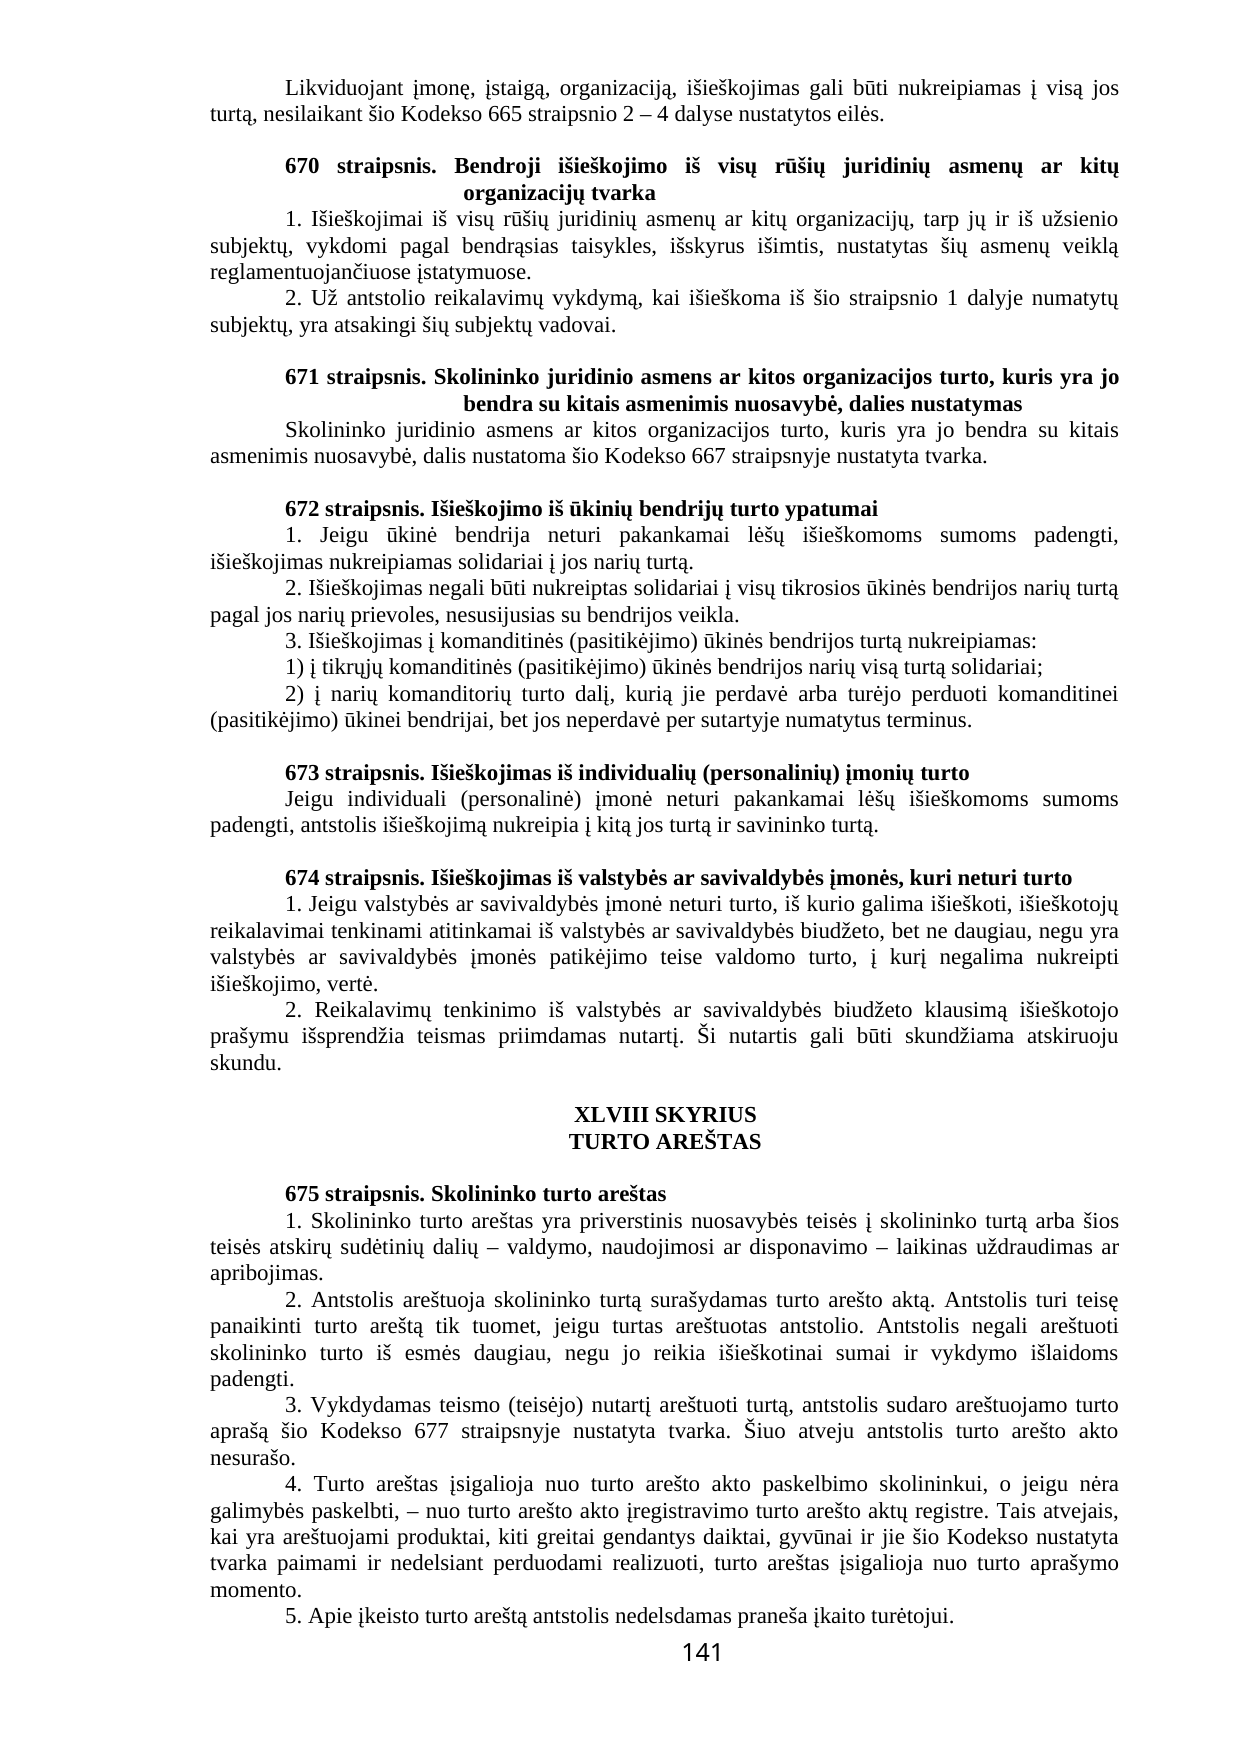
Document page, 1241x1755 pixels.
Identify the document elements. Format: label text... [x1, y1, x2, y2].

text 1) į tikrųjų komanditinės (pasitikėjimo) ūkinės bendrijos narių visą turtą solidariai; [210, 653, 1120, 680]
text Skolininko juridinio asmens ar kitos organizacijos turto, kuris yra jo bendra su kitais asmenimis nuosavybė, dalis nustatoma šio Kodekso 667 straipsnyje nustatyta tvarka. [210, 416, 1120, 469]
text 4. Turto areštas įsigalioja nuo turto arešto akto paskelbimo skolininkui, o jeigu nėra galimybės paskelbti, – nuo turto arešto akto įregistravimo turto arešto aktų registre. Tais atvejais, kai yra areštuojami produktai, kiti greitai gendantys daiktai, gyvūnai ir jie šio Kodekso nustatyta tvarka paimami ir nedelsiant perduodami realizuoti, turto areštas įsigalioja nuo turto aprašymo momento. [210, 1470, 1120, 1602]
text 3. Vykdydamas teismo (teisėjo) nutartį areštuoti turtą, antstolis sudaro areštuojamo turto aprašą šio Kodekso 677 straipsnyje nustatyta tvarka. Šiuo atveju antstolis turto arešto akto nesurašo. [210, 1391, 1120, 1470]
text 2) į narių komanditorių turto dalį, kurią jie perdavė arba turėjo perduoti komanditinei (pasitikėjimo) ūkinei bendrijai, bet jos neperdavė per sutartyje numatytus terminus. [210, 680, 1120, 732]
subtitle XLVIII SKYRIUS [210, 1101, 1120, 1128]
text Likviduojant įmonę, įstaigą, organizaciją, išieškojimas gali būti nukreipiamas į visą jos turtą, nesilaikant šio Kodekso 665 straipsnio 2 – 4 dalyse nustatytos eilės. [210, 73, 1120, 126]
subtitle TURTO AREŠTAS [210, 1128, 1120, 1154]
text 671 straipsnis. Skolininko juridinio asmens ar kitos organizacijos turto, kuris yra jo bendra su kitais asmenimis nuosavybė, dalies nustatymas [285, 363, 1120, 416]
text 1. Jeigu ūkinė bendrija neturi pakankamai lėšų išieškomoms sumoms padengti, išieškojimas nukreipiamas solidariai į jos narių turtą. [210, 522, 1120, 574]
text Jeigu individuali (personalinė) įmonė neturi pakankamai lėšų išieškomoms sumoms padengti, antstolis išieškojimą nukreipia į kitą jos turtą ir savininko turtą. [210, 785, 1120, 838]
text 672 straipsnis. Išieškojimo iš ūkinių bendrijų turto ypatumai [210, 495, 1120, 522]
text 2. Reikalavimų tenkinimo iš valstybės ar savivaldybės biudžeto klausimą išieškotojo prašymu išsprendžia teismas priimdamas nutartį. Ši nutartis gali būti skundžiama atskiruoju skundu. [210, 996, 1120, 1075]
text 2. Antstolis areštuoja skolininko turtą surašydamas turto arešto aktą. Antstolis turi teisę panaikinti turto areštą tik tuomet, jeigu turtas areštuotas antstolio. Antstolis negali areštuoti skolininko turto iš esmės daugiau, negu jo reikia išieškotinai sumai ir vykdymo išlaidoms padengti. [210, 1286, 1120, 1391]
text 673 straipsnis. Išieškojimas iš individualių (personalinių) įmonių turto [210, 759, 1120, 785]
text 3. Išieškojimas į komanditinės (pasitikėjimo) ūkinės bendrijos turtą nukreipiamas: [210, 627, 1120, 653]
text 2. Išieškojimas negali būti nukreiptas solidariai į visų tikrosios ūkinės bendrijos narių turtą pagal jos narių prievoles, nesusijusias su bendrijos veikla. [210, 574, 1120, 627]
text 674 straipsnis. Išieškojimas iš valstybės ar savivaldybės įmonės, kuri neturi turto [285, 864, 1120, 891]
text 1. Skolininko turto areštas yra priverstinis nuosavybės teisės į skolininko turtą arba šios teisės atskirų sudėtinių dalių – valdymo, naudojimosi ar disponavimo – laikinas uždraudimas ar apribojimas. [210, 1207, 1120, 1286]
text 2. Už antstolio reikalavimų vykdymą, kai išieškoma iš šio straipsnio 1 dalyje numatytų subjektų, yra atsakingi šių subjektų vadovai. [210, 284, 1120, 337]
text 670 straipsnis. Bendroji išieškojimo iš visų rūšių juridinių asmenų ar kitų organizacijų tvarka [285, 153, 1120, 205]
text 1. Jeigu valstybės ar savivaldybės įmonė neturi turto, iš kurio galima išieškoti, išieškotojų reikalavimai tenkinami atitinkamai iš valstybės ar savivaldybės biudžeto, bet ne daugiau, negu yra valstybės ar savivaldybės įmonės patikėjimo teise valdomo turto, į kurį negalima nukreipti išieškojimo, vertė. [210, 891, 1120, 996]
text 5. Apie įkeisto turto areštą antstolis nedelsdamas praneša įkaito turėtojui. [210, 1602, 1120, 1628]
text 675 straipsnis. Skolininko turto areštas [210, 1180, 1120, 1207]
text 1. Išieškojimai iš visų rūšių juridinių asmenų ar kitų organizacijų, tarp jų ir iš užsienio subjektų, vykdomi pagal bendrąsias taisykles, išskyrus išimtis, nustatytas šių asmenų veiklą reglamentuojančiuose įstatymuose. [210, 205, 1120, 284]
